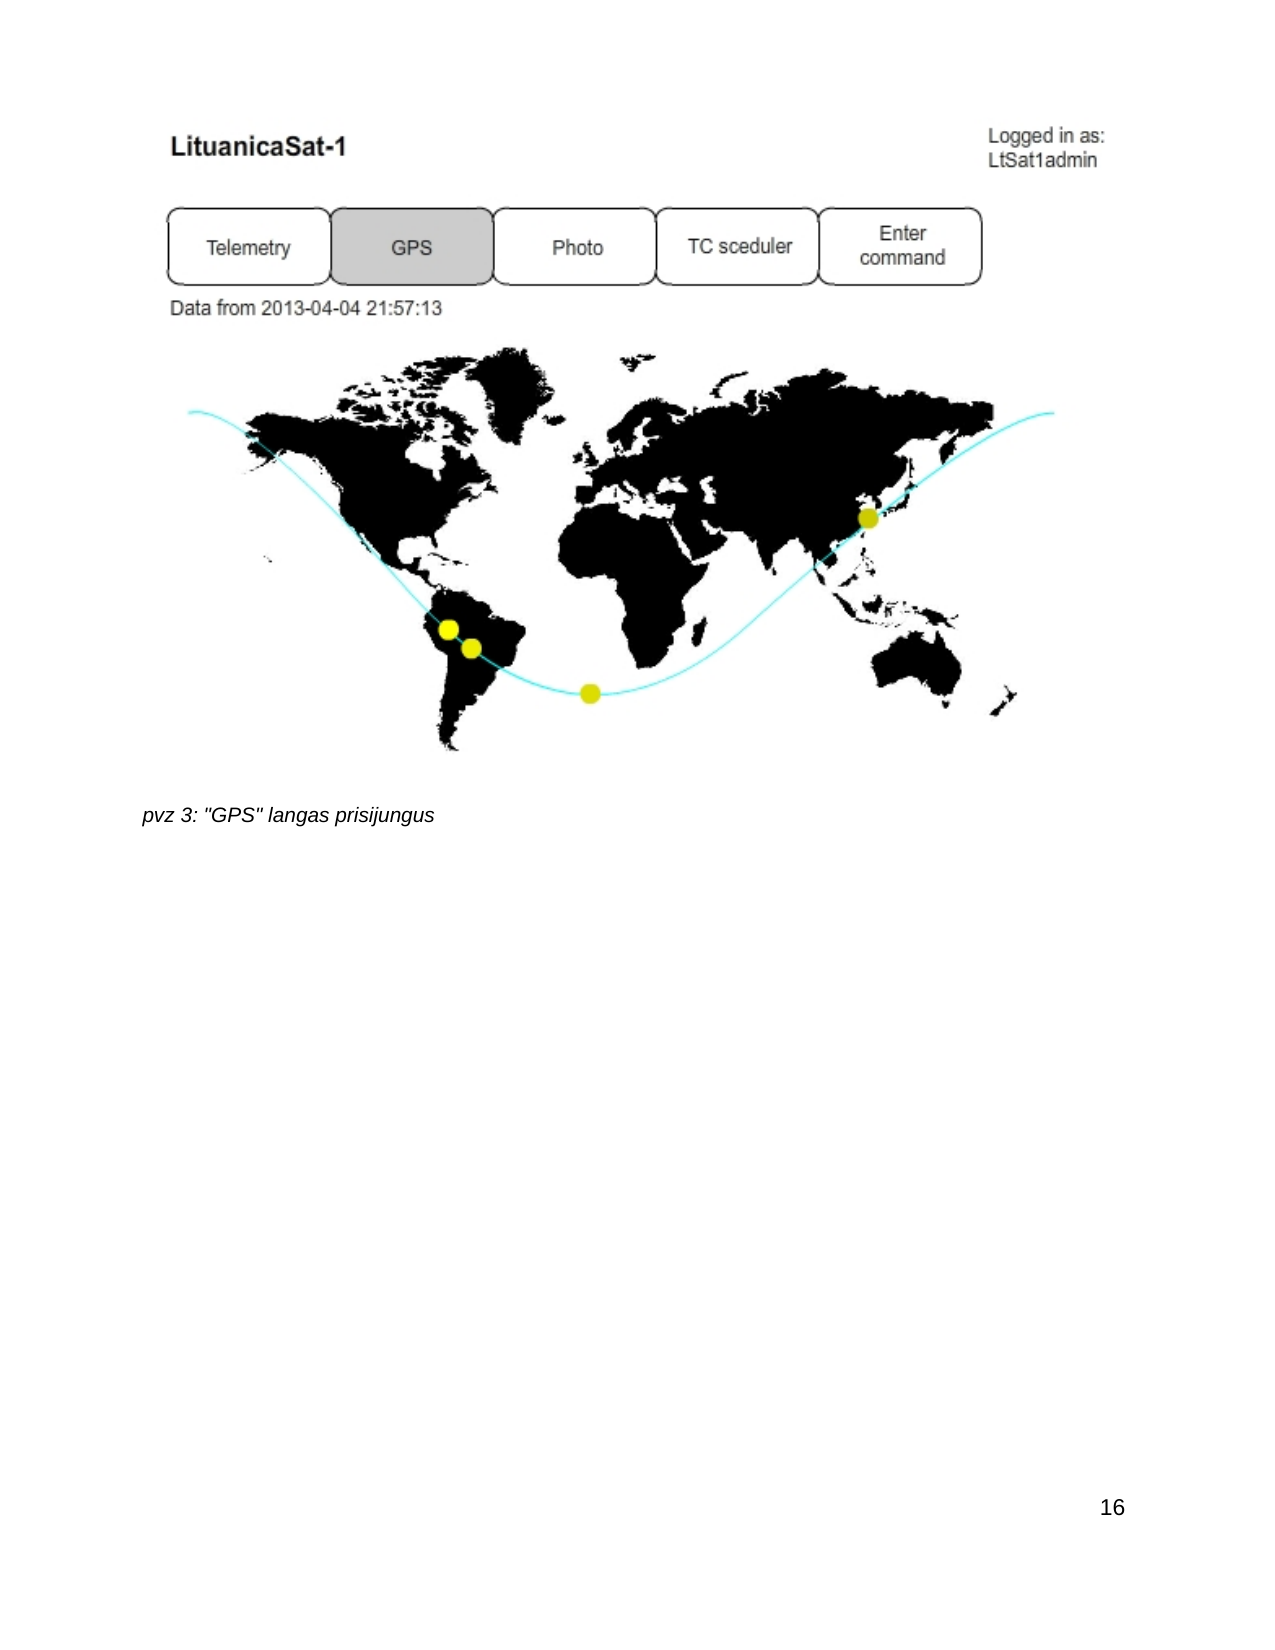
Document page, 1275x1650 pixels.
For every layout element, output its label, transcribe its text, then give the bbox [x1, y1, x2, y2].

picture [142, 117, 1118, 800]
text pvz 3: "GPS" langas prisijungus [142, 800, 1117, 826]
